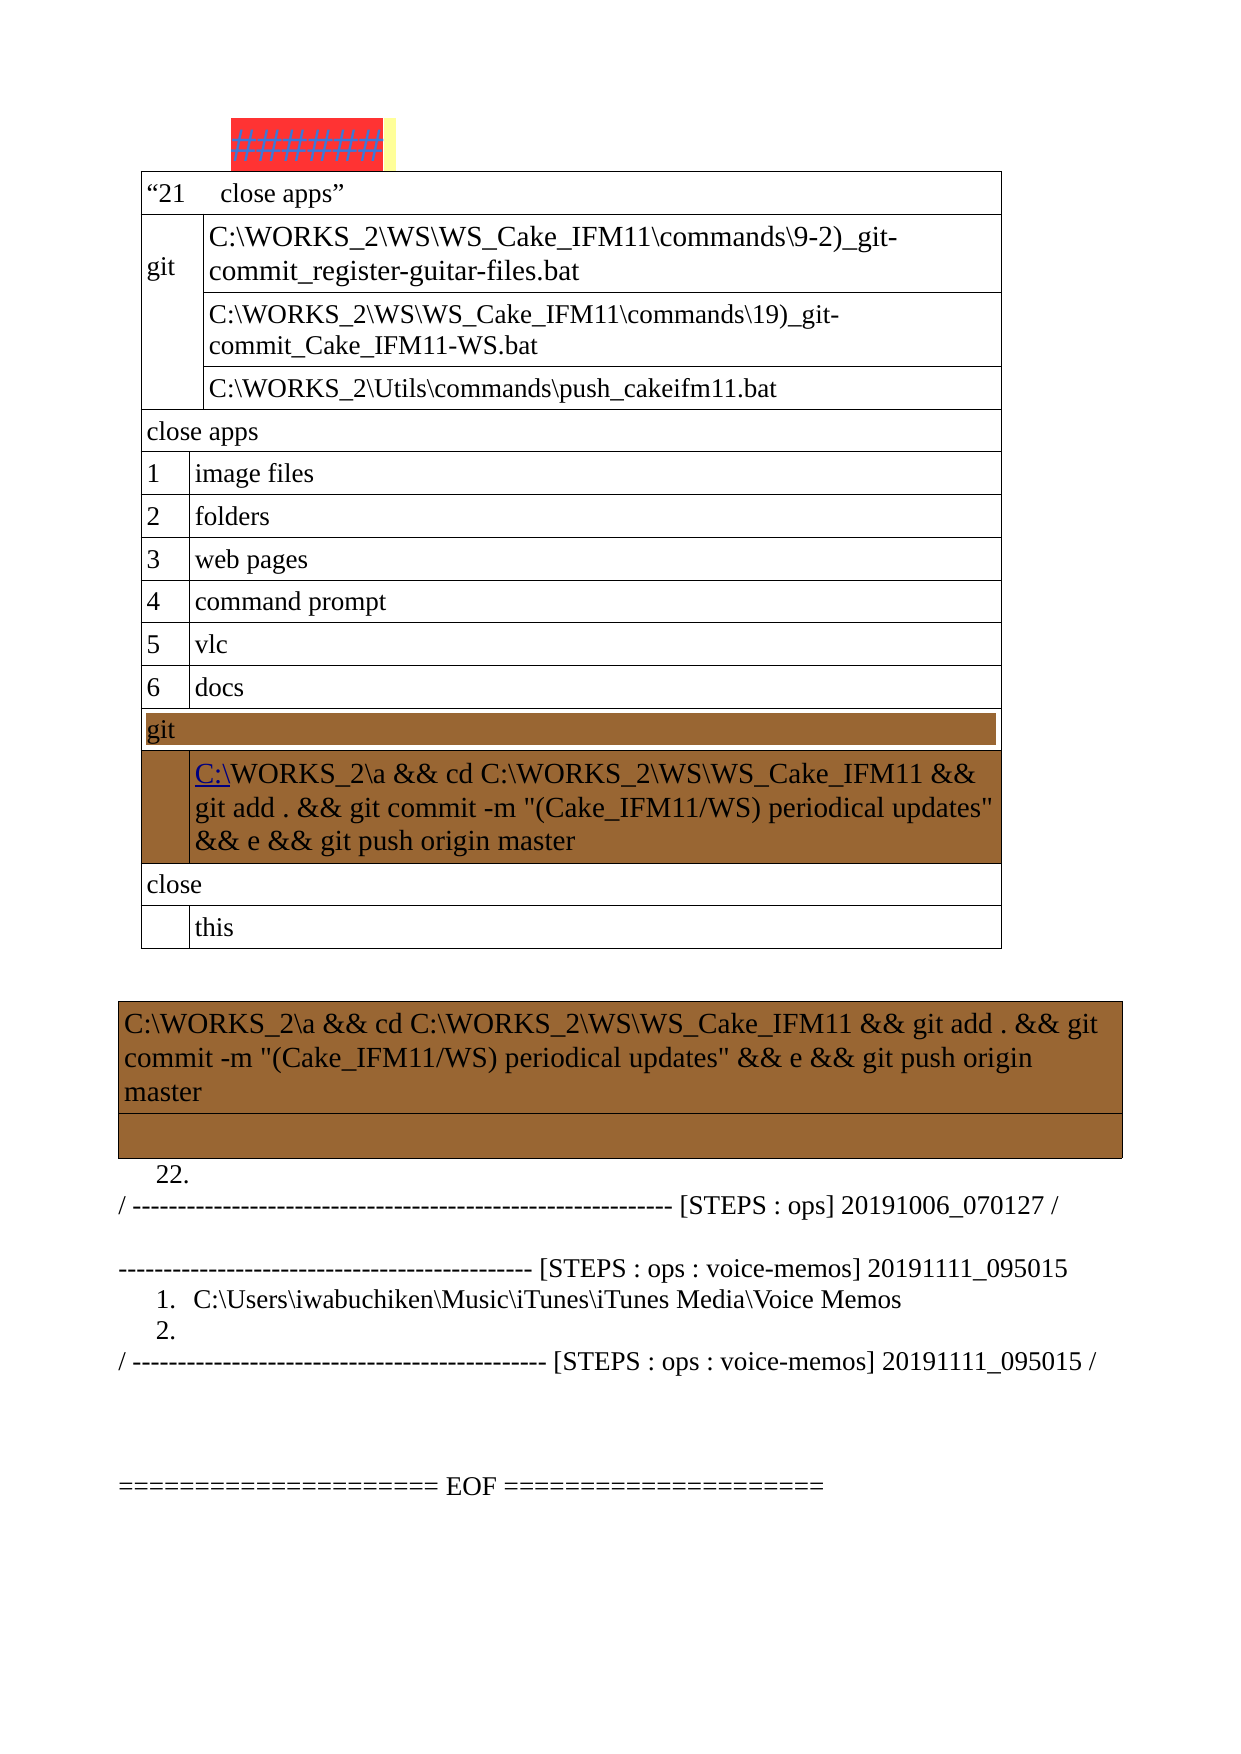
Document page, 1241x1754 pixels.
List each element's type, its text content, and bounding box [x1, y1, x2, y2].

table_cell image files [190, 452, 1001, 494]
list ###### [193, 118, 1122, 171]
table_cell 6 [142, 666, 189, 708]
table_cell 5 [142, 623, 189, 665]
table_cell close [142, 864, 1001, 905]
text ===================== EOF ===================== [118, 1470, 1122, 1501]
text / ---------------------------------------------- [STEPS : ops : voice-memos] 20191111_095015 / [118, 1345, 1122, 1376]
table_cell C:\WORKS_2\Utils\commands\push_cakeifm11.bat [204, 367, 1001, 409]
text / ------------------------------------------------------------ [STEPS : ops] 20191006_070127 / [118, 1189, 1122, 1221]
table_cell web pages [190, 538, 1001, 579]
table_header “21 close apps” [142, 172, 1001, 213]
table_cell C:\WORKS_2\WS\WS_Cake_IFM11\commands\19)_git-commit_Cake_IFM11-WS.bat [204, 293, 1001, 366]
table_cell git [142, 709, 1001, 750]
table_cell 4 [142, 581, 189, 622]
table_cell docs [190, 666, 1001, 708]
table_cell command prompt [190, 581, 1001, 622]
table_cell C:\WORKS_2\WS\WS_Cake_IFM11\commands\9-2)_git-commit_register-guitar-files.bat [204, 215, 1001, 292]
table_cell C:\WORKS_2\a && cd C:\WORKS_2\WS\WS_Cake_IFM11 && git add . && git commit -m "(Cake_IFM11/WS) periodical updates" && e && git push origin master [190, 751, 1001, 863]
table_header C:\WORKS_2\a && cd C:\WORKS_2\WS\WS_Cake_IFM11 && git add . && git commit -m "(Cake_IFM11/WS) periodical updates" && e && git push origin master [119, 1002, 1122, 1113]
table_cell [142, 906, 189, 948]
table_cell folders [190, 495, 1001, 537]
table_cell [119, 1114, 1122, 1158]
table_cell 3 [142, 538, 189, 579]
table_cell git [142, 215, 203, 409]
table_cell 1 [142, 452, 189, 494]
table_cell 2 [142, 495, 189, 537]
text ---------------------------------------------- [STEPS : ops : voice-memos] 20191111_095015 [118, 1252, 1122, 1283]
table_cell [142, 751, 189, 863]
list C:\Users\iwabuchiken\Music\iTunes\iTunes Media\Voice Memos [156, 1283, 1122, 1314]
table_cell vlc [190, 623, 1001, 665]
table_cell close apps [142, 410, 1001, 451]
table_cell this [190, 906, 1001, 948]
